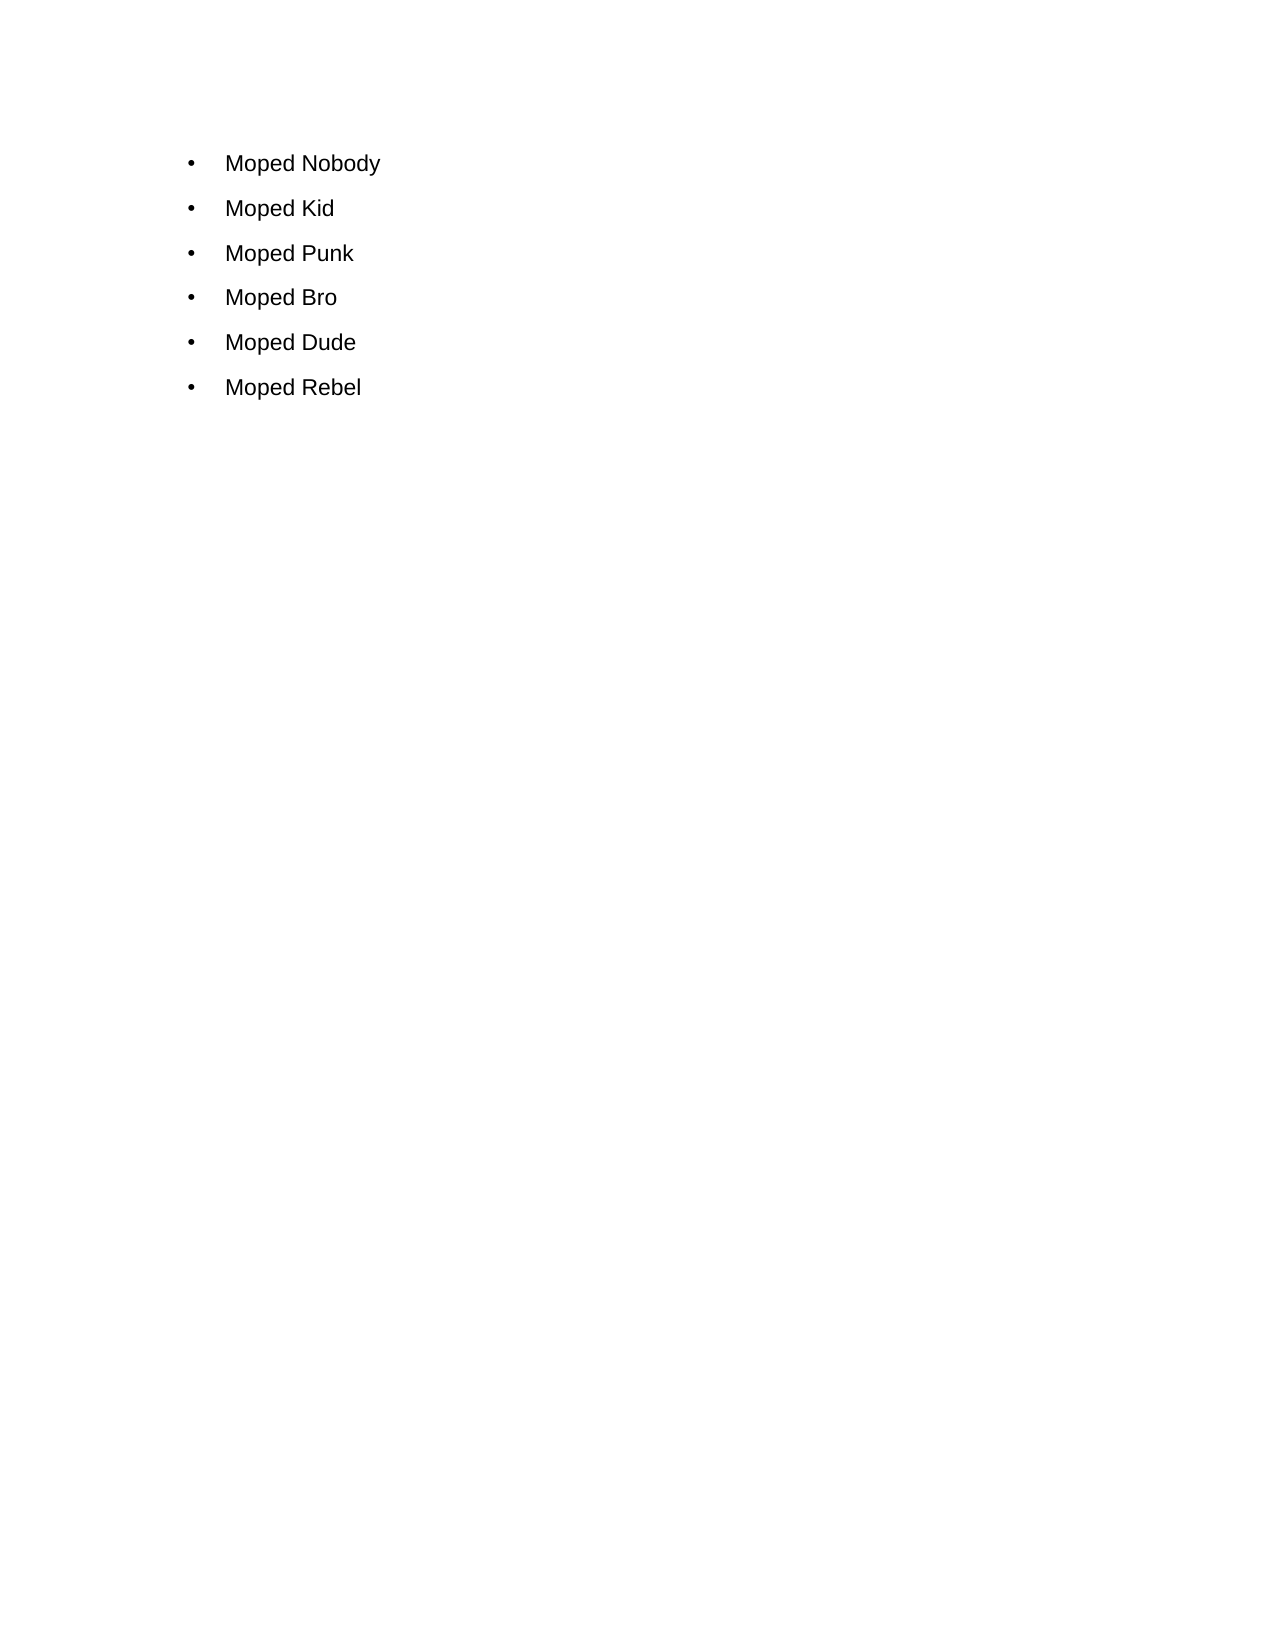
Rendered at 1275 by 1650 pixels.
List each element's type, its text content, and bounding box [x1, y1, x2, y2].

list Moped Kid [187, 195, 1125, 221]
list Moped Dude [187, 329, 1125, 356]
list Moped Nobody [187, 150, 1125, 176]
list Moped Bro [187, 284, 1125, 311]
list Moped Rebel [187, 374, 1125, 400]
list Moped Punk [187, 239, 1125, 266]
